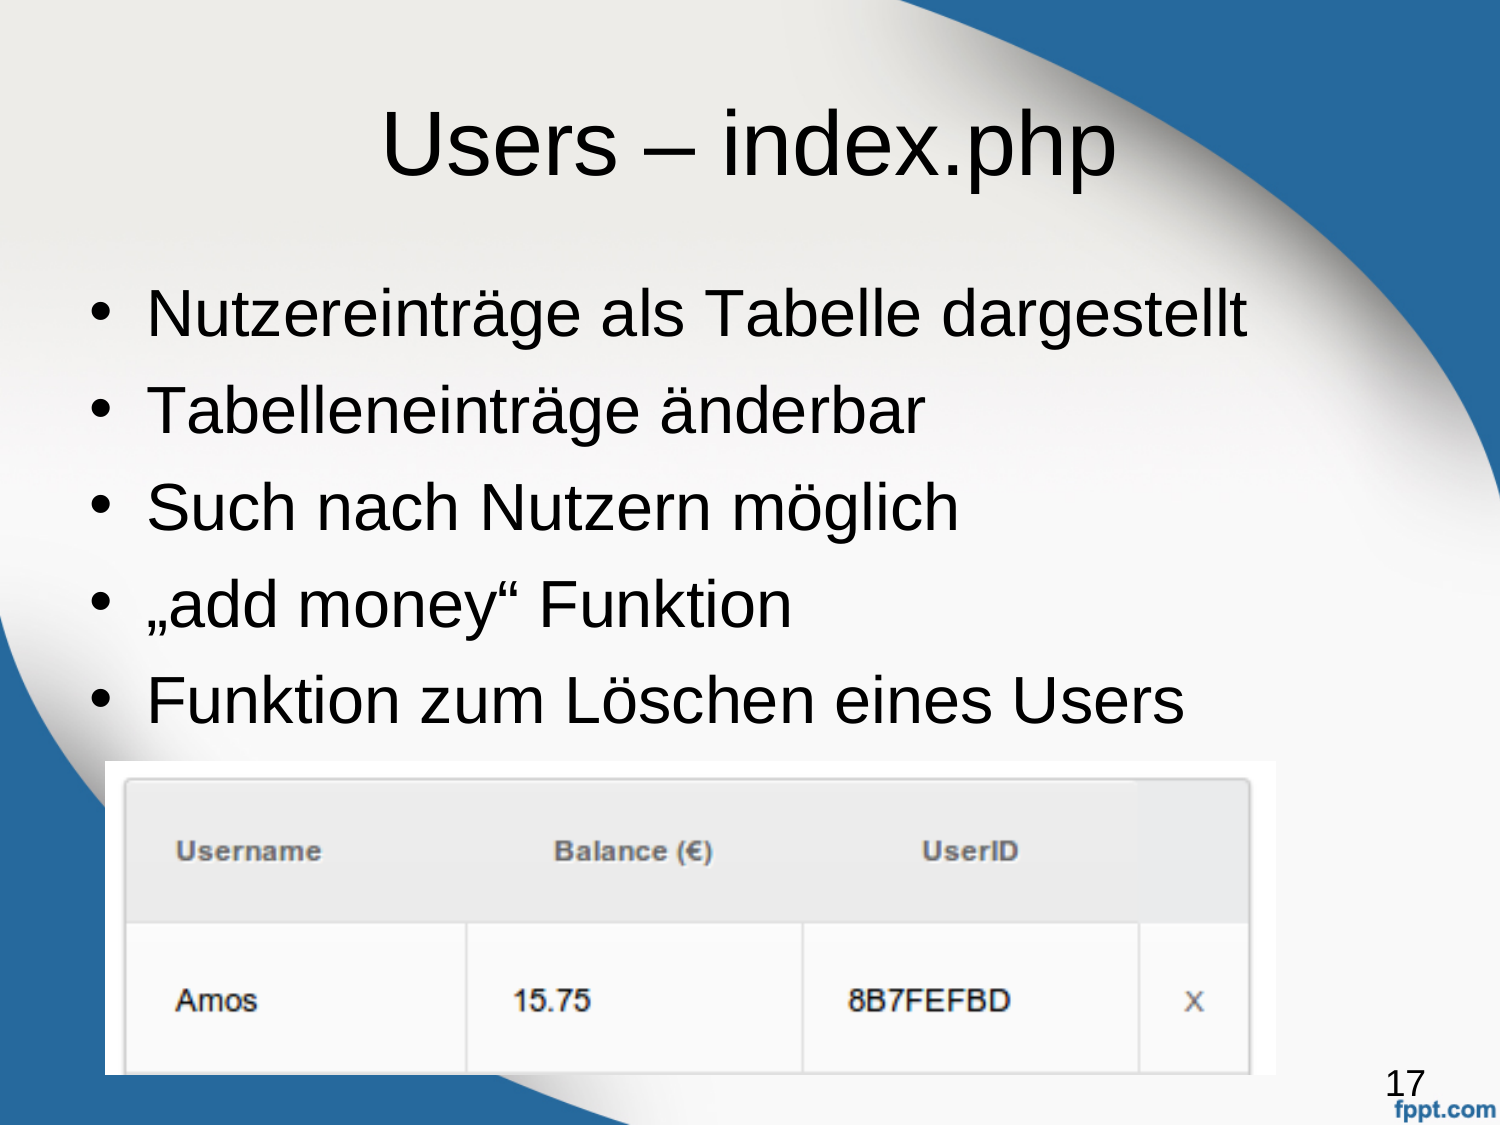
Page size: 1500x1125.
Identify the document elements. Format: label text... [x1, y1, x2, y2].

title Users – index.php [75, 21, 1426, 257]
picture [0, 0, 1500, 1125]
text_box [1370, 1051, 1500, 1122]
list Nutzereinträge als Tabelle dargestellt Tabelleneinträge änderbar Such nach Nutzern möglich „add money“ Funktion Funktion zum Löschen eines Users [75, 262, 1426, 916]
